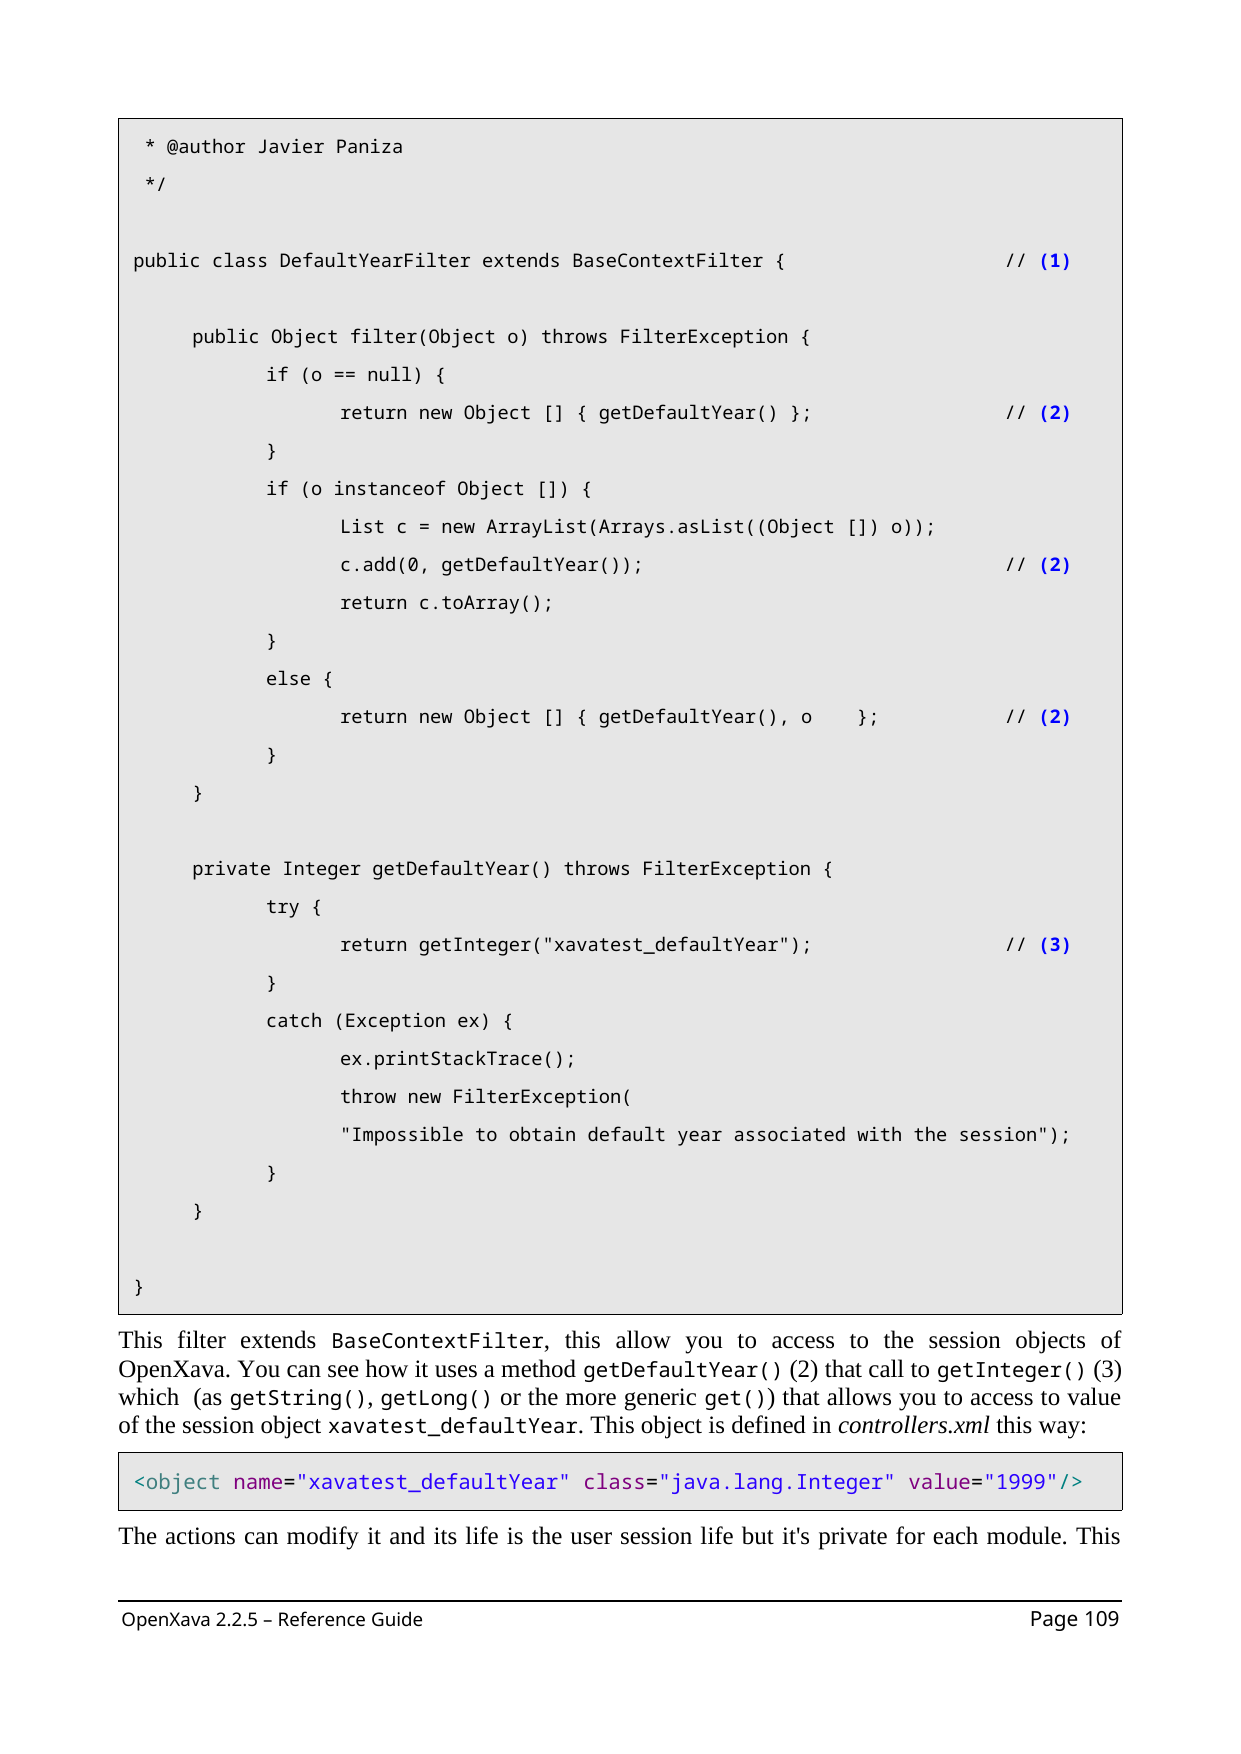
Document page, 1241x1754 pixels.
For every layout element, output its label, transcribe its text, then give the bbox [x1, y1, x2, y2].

text } [119, 612, 1122, 650]
text try { [119, 878, 1122, 917]
text <object name="xavatest_defaultYear" class="java.lang.Integer" value="1999"/> [119, 1453, 1122, 1510]
text } [119, 1145, 1122, 1183]
text return getInteger("xavatest_defaultYear"); // (3) [119, 917, 1122, 954]
text throw new FilterException( [119, 1069, 1122, 1107]
text The actions can modify it and its life is the user session life but it's private for each module. This [118, 1522, 1122, 1550]
text c.add(0, getDefaultYear()); // (2) [119, 536, 1122, 574]
text catch (Exception ex) { [119, 993, 1122, 1031]
text } [119, 764, 1122, 802]
text This filter extends BaseContextFilter, this allow you to access to the session objects of OpenXava. You can see how it uses a method getDefaultYear() (2) that call to getInteger() (3) which (as getString(), getLong() or the more generic get()) that allows you to access to value of the session object xavatest_defaultYear. This object is defined in controllers.xml this way: [118, 1327, 1122, 1439]
text */ [119, 156, 1122, 194]
text "Impossible to obtain default year associated with the session"); [119, 1107, 1122, 1145]
text if (o instanceof Object []) { [119, 460, 1122, 498]
text public Object filter(Object o) throws FilterException { [119, 308, 1122, 346]
text List c = new ArrayList(Arrays.asList((Object []) o)); [119, 498, 1122, 536]
text ex.printStackTrace(); [119, 1031, 1122, 1069]
text return new Object [] { getDefaultYear() }; // (2) [119, 384, 1122, 422]
text if (o == null) { [119, 346, 1122, 384]
text return c.toArray(); [119, 574, 1122, 612]
text else { [119, 650, 1122, 688]
text } [119, 954, 1122, 993]
text } [119, 1183, 1122, 1221]
text } [119, 422, 1122, 460]
text } [119, 1259, 1122, 1314]
text private Integer getDefaultYear() throws FilterException { [119, 841, 1122, 878]
text } [119, 726, 1122, 764]
text return new Object [] { getDefaultYear(), o }; // (2) [119, 688, 1122, 726]
text * @author Javier Paniza [119, 119, 1122, 156]
text public class DefaultYearFilter extends BaseContextFilter { // (1) [119, 232, 1122, 270]
